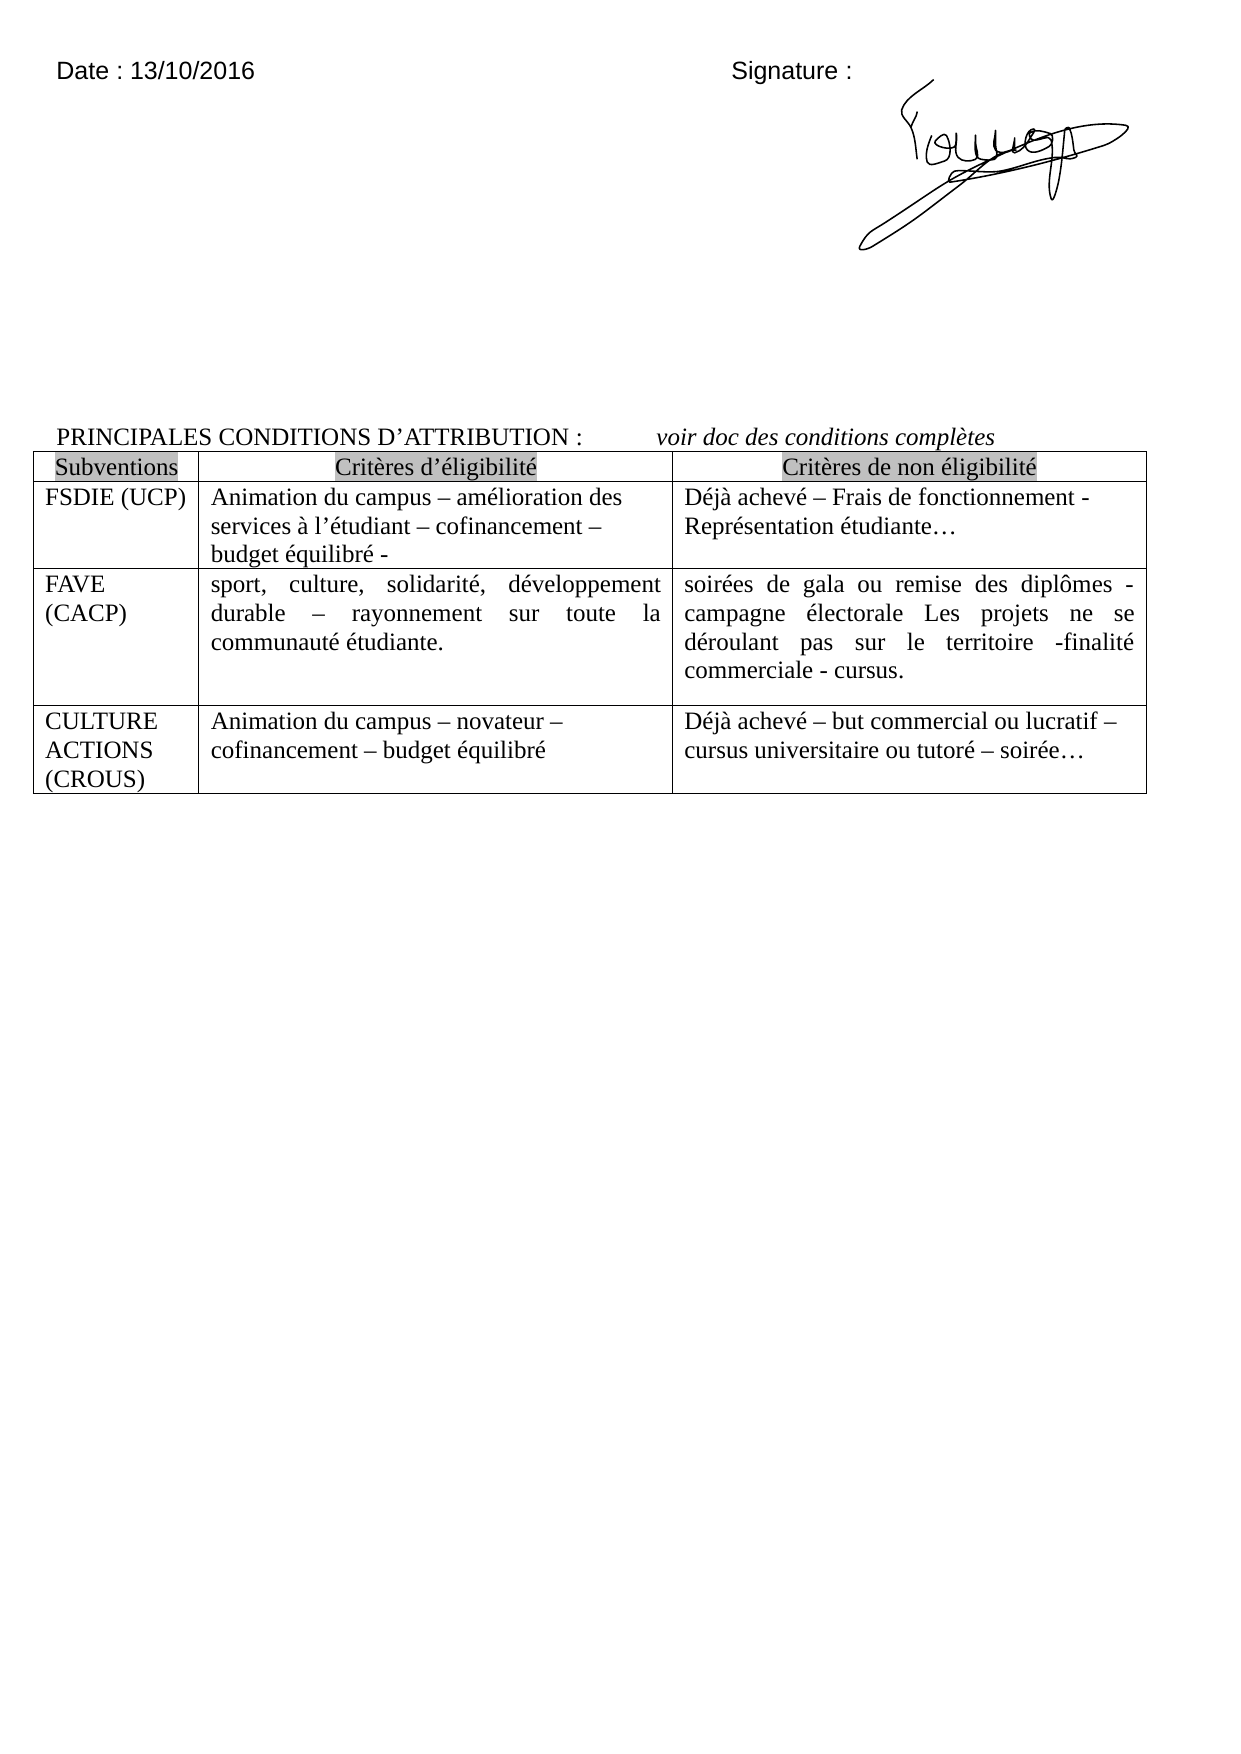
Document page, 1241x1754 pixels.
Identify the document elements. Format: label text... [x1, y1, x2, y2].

text Date : 13/10/2016 Signature : [56, 56, 1184, 250]
table_cell Animation du campus – amélioration des services à l’étudiant – cofinancement – budget équilibré - [199, 482, 672, 568]
table_cell Déjà achevé – Frais de fonctionnement - Représentation étudiante… [673, 482, 1146, 568]
table_cell FSDIE (UCP) [34, 482, 198, 568]
table_cell soirées de gala ou remise des diplômes - campagne électorale Les projets ne se déroulant pas sur le territoire -finalité commerciale - cursus. [673, 569, 1146, 705]
table_header Critères d’éligibilité [199, 452, 672, 481]
table_header Critères de non éligibilité [673, 452, 1146, 481]
table_cell Déjà achevé – but commercial ou lucratif – cursus universitaire ou tutoré – soirée… [673, 706, 1146, 792]
table_cell Animation du campus – novateur – cofinancement – budget équilibré [199, 706, 672, 792]
text PRINCIPALES CONDITIONS D’ATTRIBUTION : voir doc des conditions complètes [56, 422, 1184, 451]
table_cell FAVE (CACP) [34, 569, 198, 705]
table_cell sport, culture, solidarité, développement durable – rayonnement sur toute la communauté étudiante. [199, 569, 672, 705]
table_cell CULTURE ACTIONS (CROUS) [34, 706, 198, 792]
table_header Subventions [34, 452, 198, 481]
